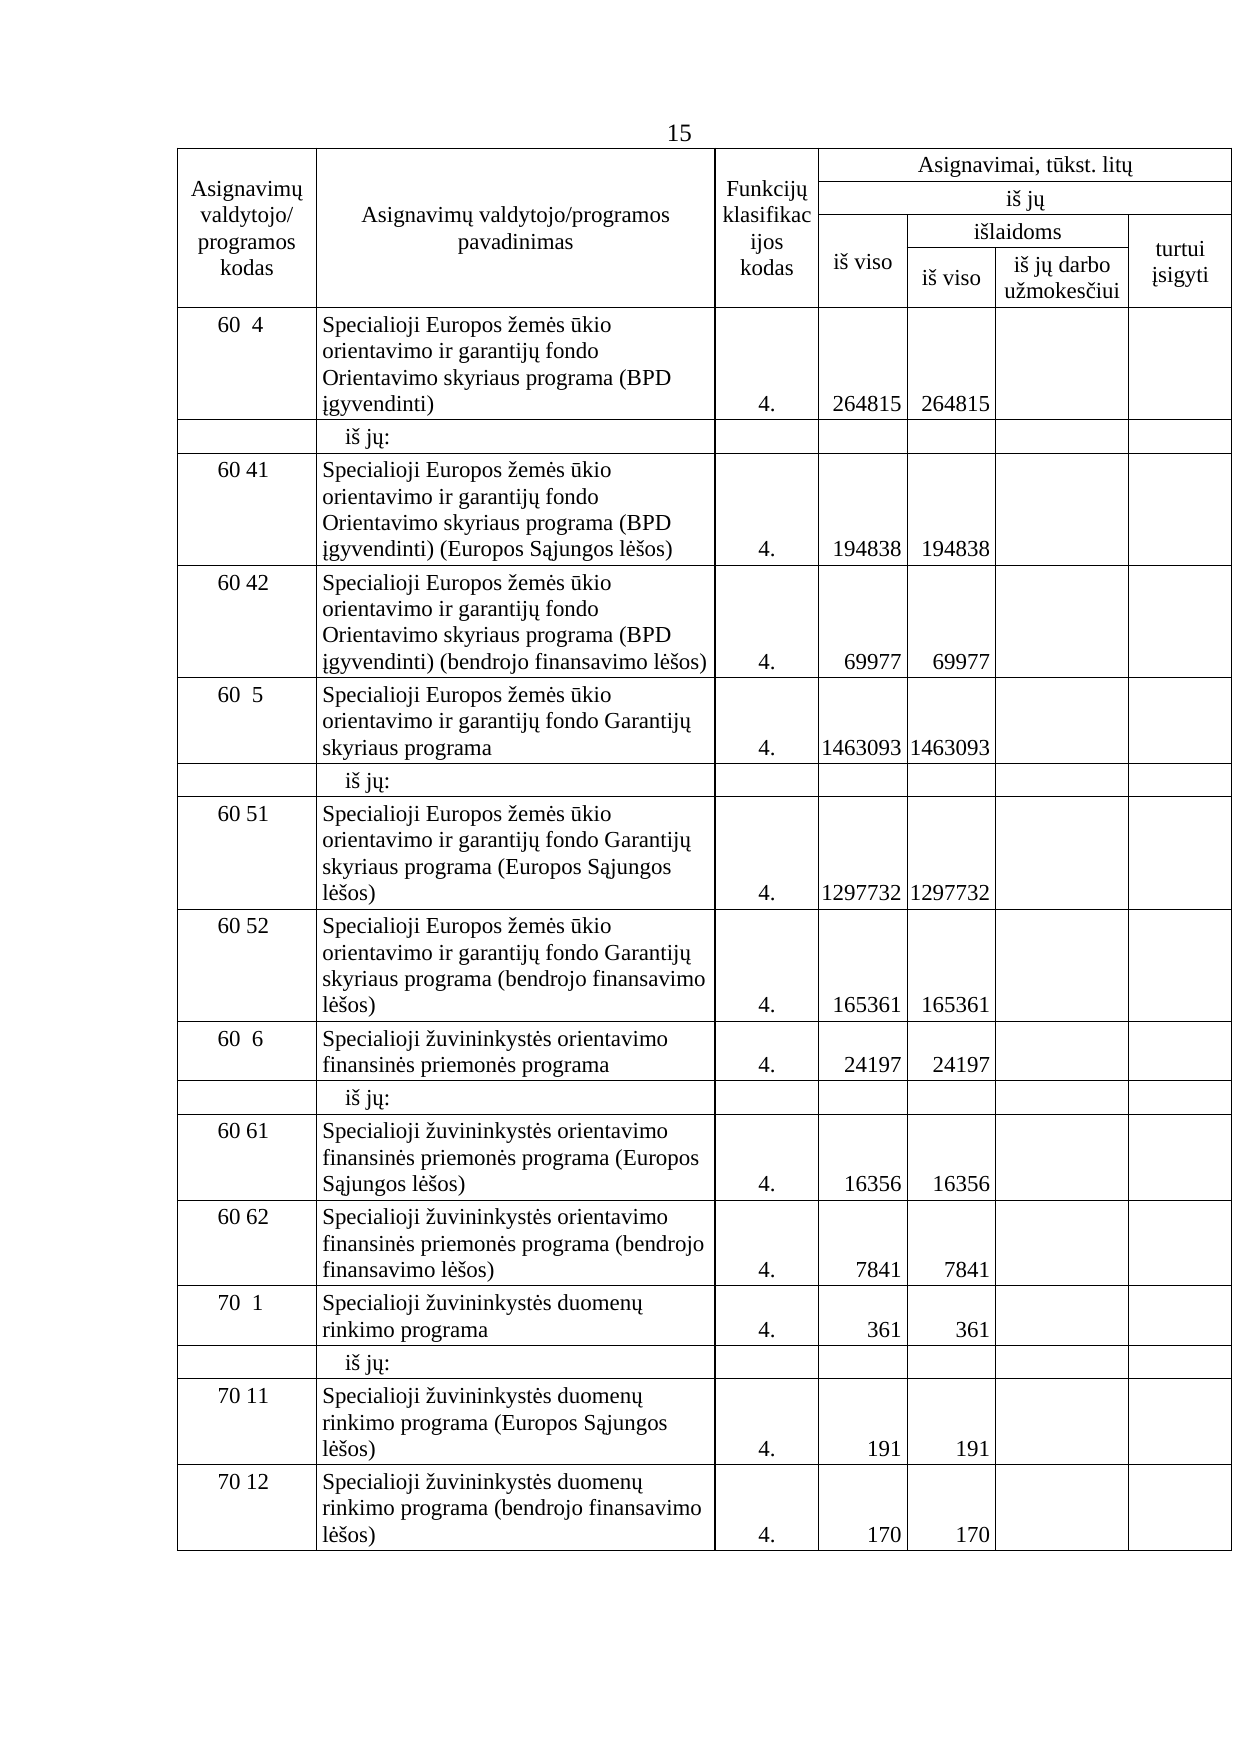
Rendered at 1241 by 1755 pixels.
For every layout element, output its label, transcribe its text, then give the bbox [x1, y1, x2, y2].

table_cell 69977 [908, 566, 995, 677]
table_cell 1463093 [819, 678, 907, 763]
table_cell 70 1 [178, 1286, 316, 1345]
table_cell Specialioji Europos žemės ūkio orientavimo ir garantijų fondo Orientavimo skyriaus programa (BPD įgyvendinti) (bendrojo finansavimo lėšos) [317, 566, 714, 677]
table_cell 60 51 [178, 797, 316, 908]
table_cell Specialioji Europos žemės ūkio orientavimo ir garantijų fondo Orientavimo skyriaus programa (BPD įgyvendinti) [317, 308, 714, 419]
table_cell [1129, 1379, 1231, 1464]
table_cell [996, 454, 1128, 565]
table_cell 24197 [908, 1022, 995, 1080]
table_cell 1297732 [908, 797, 995, 908]
table_cell 60 52 [178, 910, 316, 1021]
table_cell iš jų: [317, 764, 714, 796]
table_cell [1129, 1081, 1231, 1113]
table_cell 191 [819, 1379, 907, 1464]
table_cell [1129, 420, 1231, 452]
table_header Asignavimai, tūkst. litų [819, 149, 1231, 181]
table_cell 4. [716, 308, 818, 419]
table_cell [819, 1346, 907, 1378]
table_cell 16356 [908, 1115, 995, 1199]
table_cell 4. [716, 1201, 818, 1285]
table_cell 170 [908, 1465, 995, 1550]
table_cell 165361 [819, 910, 907, 1021]
table_cell iš jų: [317, 1081, 714, 1113]
table_cell [996, 308, 1128, 419]
table_cell [996, 566, 1128, 677]
table_cell [716, 420, 818, 452]
table_cell Specialioji Europos žemės ūkio orientavimo ir garantijų fondo Orientavimo skyriaus programa (BPD įgyvendinti) (Europos Sąjungos lėšos) [317, 454, 714, 565]
table_cell [996, 1346, 1128, 1378]
table_cell [178, 1081, 316, 1113]
table_cell [996, 1379, 1128, 1464]
table_cell [996, 420, 1128, 452]
table_cell [716, 1346, 818, 1378]
table_cell 4. [716, 1465, 818, 1550]
table_cell [178, 420, 316, 452]
table_cell 60 41 [178, 454, 316, 565]
table_cell [716, 1081, 818, 1113]
table_cell 194838 [908, 454, 995, 565]
table_cell [1129, 454, 1231, 565]
table_cell 7841 [819, 1201, 907, 1285]
table_cell [996, 797, 1128, 908]
table_cell [1129, 1286, 1231, 1345]
table_cell [1129, 797, 1231, 908]
table_cell 60 62 [178, 1201, 316, 1285]
table_cell 69977 [819, 566, 907, 677]
table_cell [819, 420, 907, 452]
table_cell Specialioji Europos žemės ūkio orientavimo ir garantijų fondo Garantijų skyriaus programa (Europos Sąjungos lėšos) [317, 797, 714, 908]
table_cell 4. [716, 1286, 818, 1345]
table_cell [996, 764, 1128, 796]
table_cell 60 61 [178, 1115, 316, 1199]
table_cell 264815 [908, 308, 995, 419]
table_cell iš jų darbo užmokesčiui [996, 248, 1128, 307]
table_header Asignavimų valdytojo/programos pavadinimas [317, 149, 714, 307]
table_cell [1129, 1022, 1231, 1080]
table_cell [1129, 1201, 1231, 1285]
table_cell [819, 1081, 907, 1113]
table_cell 60 5 [178, 678, 316, 763]
table_cell 165361 [908, 910, 995, 1021]
table_cell 60 4 [178, 308, 316, 419]
table_header Funkcijų klasifikacijos kodas [716, 149, 818, 307]
table_cell [996, 678, 1128, 763]
table_cell 1297732 [819, 797, 907, 908]
table_cell 4. [716, 1115, 818, 1199]
table_cell iš jų [819, 182, 1231, 214]
table_cell 24197 [819, 1022, 907, 1080]
table_cell išlaidoms [908, 215, 1128, 247]
table_cell turtui įsigyti [1129, 215, 1231, 307]
table_cell [819, 764, 907, 796]
table_cell 4. [716, 797, 818, 908]
table_cell 194838 [819, 454, 907, 565]
table_cell 4. [716, 566, 818, 677]
table_cell 7841 [908, 1201, 995, 1285]
table_cell [996, 1201, 1128, 1285]
table_cell Specialioji Europos žemės ūkio orientavimo ir garantijų fondo Garantijų skyriaus programa [317, 678, 714, 763]
table_cell [1129, 678, 1231, 763]
table_cell [1129, 1346, 1231, 1378]
table_cell 4. [716, 910, 818, 1021]
table_cell 70 11 [178, 1379, 316, 1464]
table_cell 60 42 [178, 566, 316, 677]
table_cell iš viso [908, 248, 995, 307]
table_cell 60 6 [178, 1022, 316, 1080]
table_cell 170 [819, 1465, 907, 1550]
table_header Asignavimų valdytojo/ programos kodas [178, 149, 316, 307]
table_cell [716, 764, 818, 796]
table_cell [1129, 764, 1231, 796]
table_cell Specialioji žuvininkystės orientavimo finansinės priemonės programa (bendrojo finansavimo lėšos) [317, 1201, 714, 1285]
table_cell 361 [819, 1286, 907, 1345]
table_cell [908, 420, 995, 452]
table_cell 191 [908, 1379, 995, 1464]
table_cell Specialioji Europos žemės ūkio orientavimo ir garantijų fondo Garantijų skyriaus programa (bendrojo finansavimo lėšos) [317, 910, 714, 1021]
table_cell [996, 910, 1128, 1021]
table_cell [908, 764, 995, 796]
table_cell Specialioji žuvininkystės duomenų rinkimo programa (bendrojo finansavimo lėšos) [317, 1465, 714, 1550]
table_cell Specialioji žuvininkystės duomenų rinkimo programa (Europos Sąjungos lėšos) [317, 1379, 714, 1464]
table_cell [1129, 1465, 1231, 1550]
table_cell 264815 [819, 308, 907, 419]
table_cell [908, 1081, 995, 1113]
table_cell [1129, 910, 1231, 1021]
table_cell 70 12 [178, 1465, 316, 1550]
table_cell Specialioji žuvininkystės duomenų rinkimo programa [317, 1286, 714, 1345]
table_cell 4. [716, 1022, 818, 1080]
table_cell [996, 1081, 1128, 1113]
table_cell iš jų: [317, 420, 714, 452]
table_cell 4. [716, 454, 818, 565]
table_cell 4. [716, 678, 818, 763]
table_cell 361 [908, 1286, 995, 1345]
table_cell iš jų: [317, 1346, 714, 1378]
table_cell iš viso [819, 215, 907, 307]
table_cell [1129, 308, 1231, 419]
table_cell 16356 [819, 1115, 907, 1199]
table_cell [996, 1115, 1128, 1199]
table_cell [178, 764, 316, 796]
table_cell [908, 1346, 995, 1378]
table_cell [1129, 1115, 1231, 1199]
table_cell Specialioji žuvininkystės orientavimo finansinės priemonės programa (Europos Sąjungos lėšos) [317, 1115, 714, 1199]
table_cell Specialioji žuvininkystės orientavimo finansinės priemonės programa [317, 1022, 714, 1080]
table_cell [996, 1465, 1128, 1550]
table_cell 1463093 [908, 678, 995, 763]
table_cell [1129, 566, 1231, 677]
table_cell [996, 1022, 1128, 1080]
table_cell [996, 1286, 1128, 1345]
table_cell [178, 1346, 316, 1378]
table_cell 4. [716, 1379, 818, 1464]
